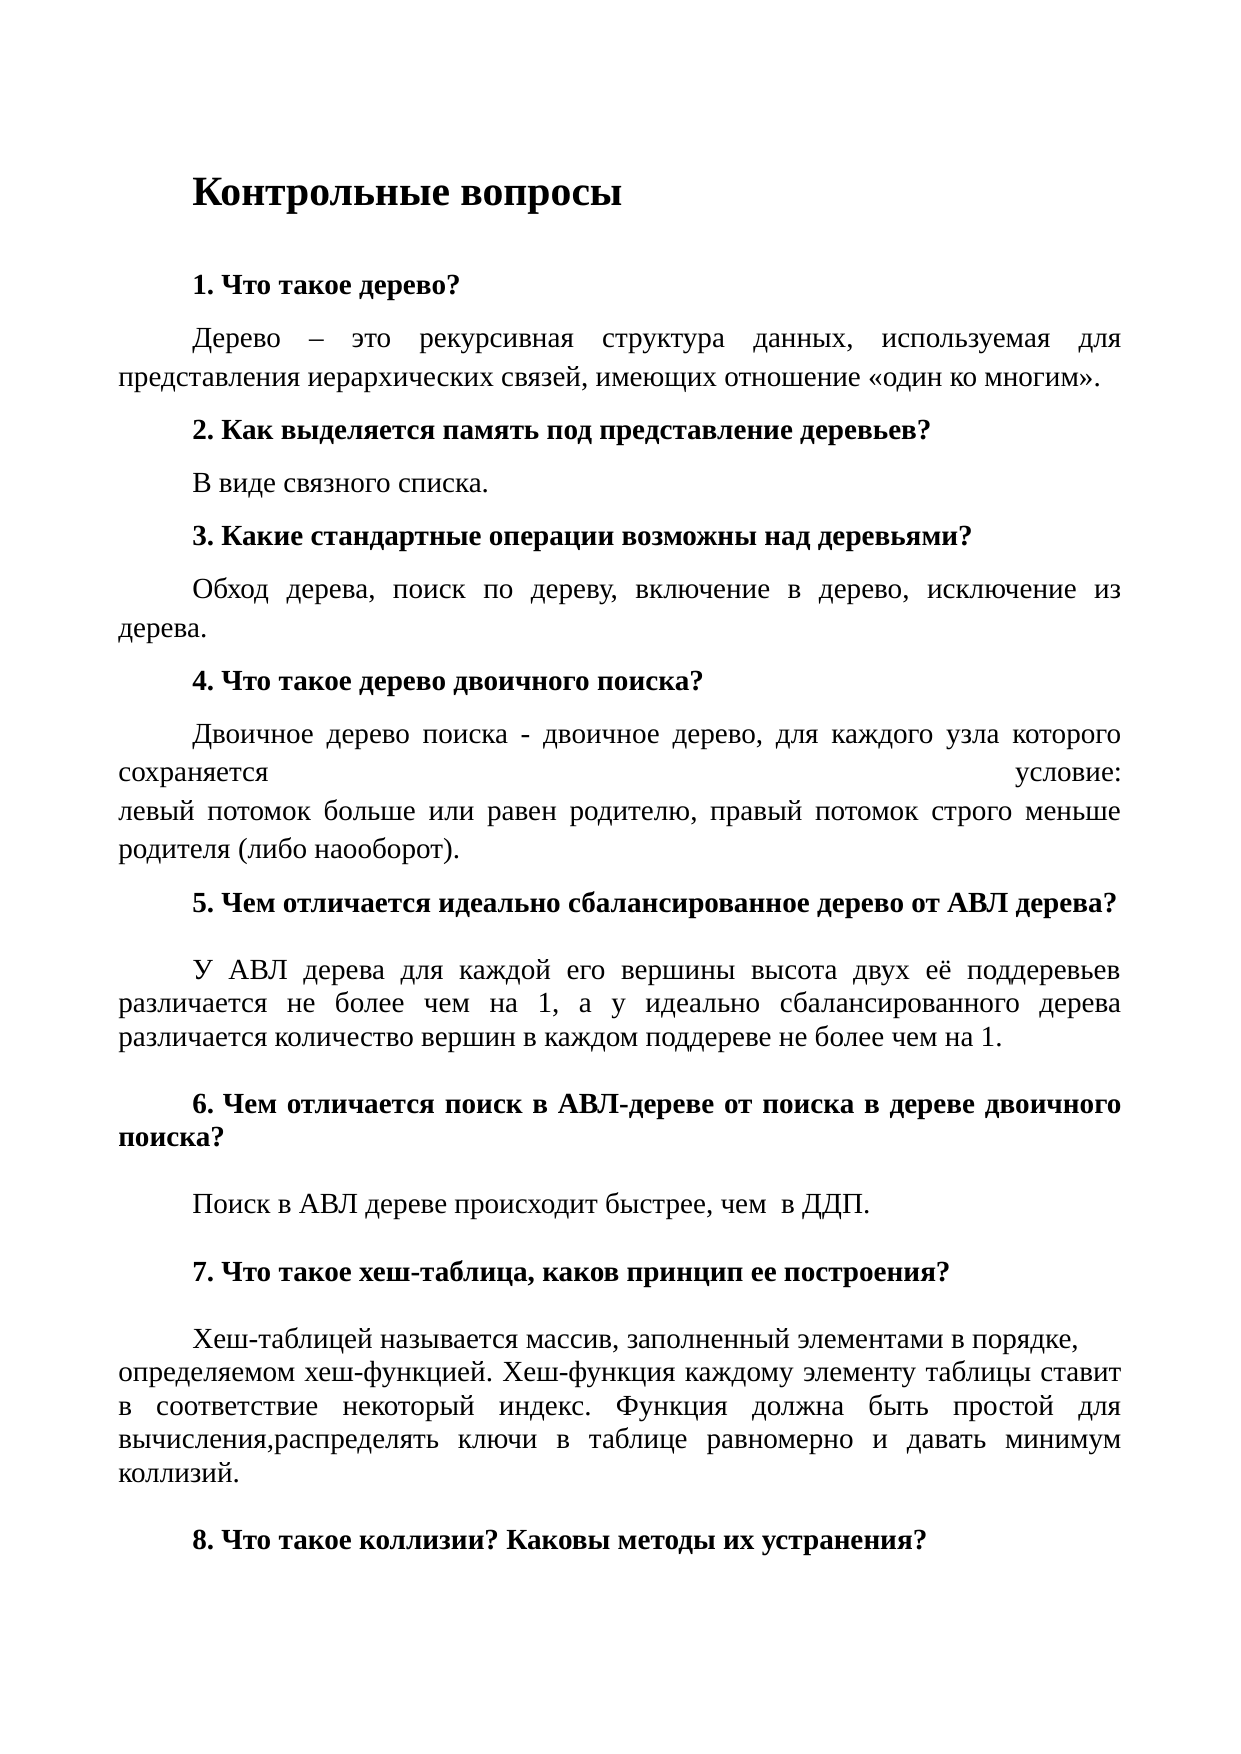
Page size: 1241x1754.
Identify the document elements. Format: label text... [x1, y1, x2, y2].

text 8. Что такое коллизии? Каковы методы их устранения? [118, 1522, 1122, 1556]
text 7. Что такое хеш-таблица, каков принцип ее построения? [118, 1254, 1122, 1287]
text Поиск в АВЛ дереве происходит быстрее, чем в ДДП. [118, 1187, 1122, 1220]
text 2. Как выделяется память под представление деревьев? [118, 412, 1122, 445]
text Двоичное дерево поиска - двоичное дерево, для каждого узла которого сохраняется условие: левый потомок больше или равен родителю, правый потомок строго меньше родителя (либо наооборот). [118, 716, 1122, 865]
text 4. Что такое дерево двоичного поиска? [118, 663, 1122, 696]
text 1. Что такое дерево? [118, 267, 1122, 301]
text 3. Какие стандартные операции возможны над деревьями? [118, 518, 1122, 552]
text Дерево – это рекурсивная структура данных, используемая для представления иерархических связей, имеющих отношение «один ко многим». [118, 320, 1122, 392]
text 5. Чем отличается идеально сбалансированное дерево от АВЛ дерева? [118, 885, 1122, 918]
text В виде связного списка. [118, 465, 1122, 498]
text Обход дерева, поиск по дереву, включение в дерево, исключение из дерева. [118, 571, 1122, 643]
title 6. Чем отличается поиск в АВЛ-дереве от поиска в дереве двоичного поиска? [118, 1086, 1122, 1153]
text Хеш-таблицей называется массив, заполненный элементами в порядке, [118, 1321, 1122, 1354]
text Контрольные вопросы [118, 166, 1122, 214]
text определяемом хеш-функцией. Хеш-функция каждому элементу таблицы ставит в соответствие некоторый индекс. Функция должна быть простой для вычисления,распределять ключи в таблице равномерно и давать минимум коллизий. [118, 1354, 1122, 1488]
text У АВЛ дерева для каждой его вершины высота двух её поддеревьев различается не более чем на 1, а у идеально сбалансированного дерева различается количество вершин в каждом поддереве не более чем на 1. [118, 918, 1122, 1052]
